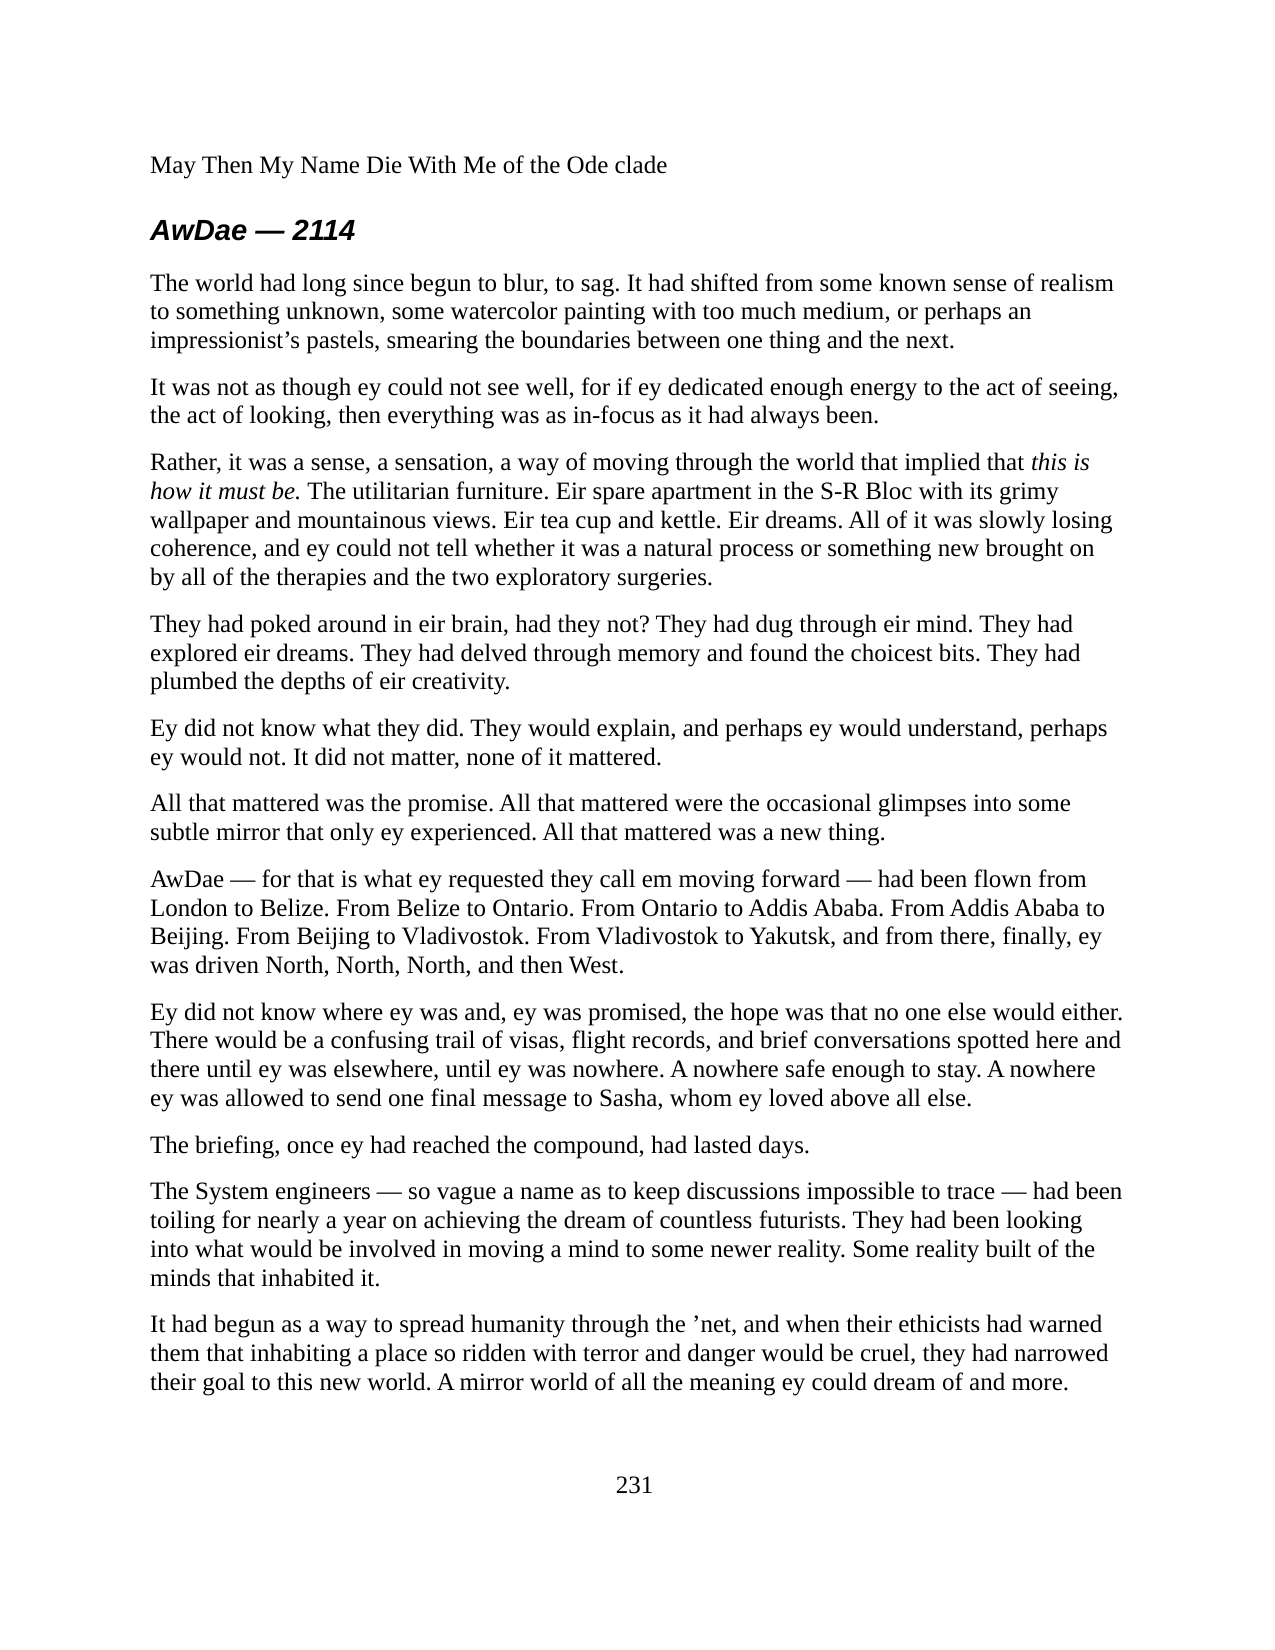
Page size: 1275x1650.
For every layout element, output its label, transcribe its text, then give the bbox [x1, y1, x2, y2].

text It was not as though ey could not see well, for if ey dedicated enough energy to the act of seeing, the act of looking, then everything was as in-focus as it had always been. [150, 372, 1125, 429]
text All that mattered was the promise. All that mattered were the occasional glimpses into some subtle mirror that only ey experienced. All that mattered was a new thing. [150, 788, 1125, 846]
text It had begun as a way to spread humanity through the ’net, and when their ethicists had warned them that inhabiting a place so ridden with terror and danger would be cruel, they had narrowed their goal to this new world. A mirror world of all the meaning ey could dream of and more. [150, 1309, 1125, 1396]
text Ey did not know what they did. They would explain, and perhaps ey would understand, perhaps ey would not. It did not matter, none of it mattered. [150, 713, 1125, 771]
text They had poked around in eir brain, had they not? They had dug through eir mind. They had explored eir dreams. They had delved through memory and found the choicest bits. They had plumbed the depths of eir creativity. [150, 609, 1125, 695]
subtitle AwDae — 2114 [150, 213, 1125, 246]
text AwDae — for that is what ey requested they call em moving forward — had been flown from London to Belize. From Belize to Ontario. From Ontario to Addis Ababa. From Addis Ababa to Beijing. From Beijing to Vladivostok. From Vladivostok to Yakutsk, and from there, finally, ey was driven North, North, North, and then West. [150, 864, 1125, 979]
text The System engineers — so vague a name as to keep discussions impossible to trace — had been toiling for nearly a year on achieving the dream of countless futurists. They had been looking into what would be involved in moving a mind to some newer reality. Some reality built of the minds that inhabited it. [150, 1176, 1125, 1291]
text Ey did not know where ey was and, ey was promised, the hope was that no one else would either. There would be a confusing trail of visas, flight records, and brief conversations spotted here and there until ey was elsewhere, until ey was nowhere. A nowhere safe enough to stay. A nowhere ey was allowed to send one final message to Sasha, whom ey loved above all else. [150, 997, 1125, 1112]
text May Then My Name Die With Me of the Ode clade [150, 150, 1125, 179]
text Rather, it was a sense, a sensation, a way of moving through the world that implied that this is how it must be. The utilitarian furniture. Eir spare apartment in the S-R Bloc with its grimy wallpaper and mountainous views. Eir tea cup and kettle. Eir dreams. All of it was slowly losing coherence, and ey could not tell whether it was a natural process or something new brought on by all of the therapies and the two exploratory surgeries. [150, 447, 1125, 591]
text The world had long since begun to blur, to sag. It had shifted from some known sense of realism to something unknown, some watercolor painting with too much medium, or perhaps an impressionist’s pastels, smearing the boundaries between one thing and the next. [150, 268, 1125, 354]
text The briefing, once ey had reached the compound, had lasted days. [150, 1130, 1125, 1158]
